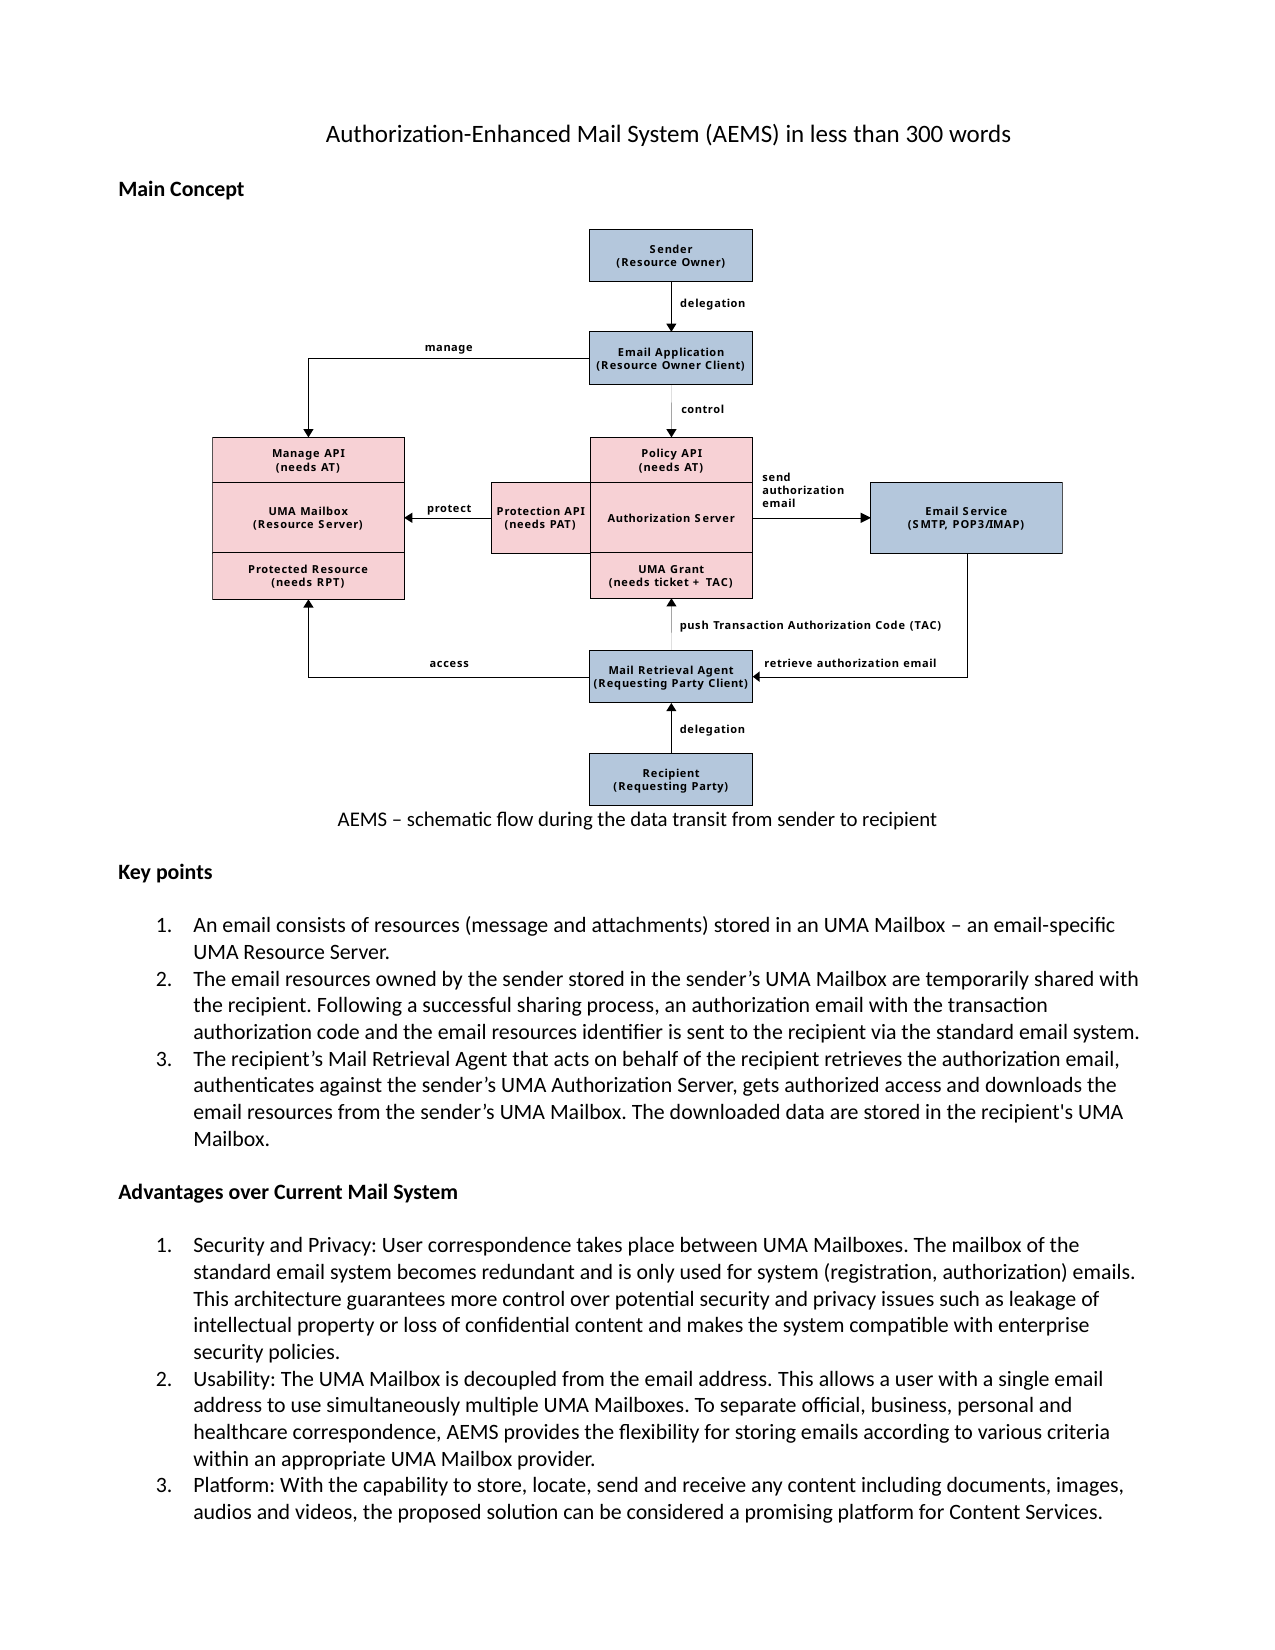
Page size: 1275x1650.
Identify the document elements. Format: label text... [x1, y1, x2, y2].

text AEMS – schematic flow during the data transit from sender to recipient [118, 229, 1157, 832]
list An email consists of resources (message and attachments) stored in an UMA Mailbox – an email-specific UMA Resource Server. [156, 912, 1157, 965]
text Main Concept [118, 175, 1157, 202]
text Advantages over Current Mail System [118, 1178, 1157, 1205]
text Key points [118, 858, 1157, 885]
list The recipient’s Mail Retrieval Agent that acts on behalf of the recipient retrieves the authorization email, authenticates against the sender’s UMA Authorization Server, gets authorized access and downloads the email resources from the sender’s UMA Mailbox. The downloaded data are stored in the recipient's UMA Mailbox. [156, 1045, 1157, 1152]
text Authorization-Enhanced Mail System (AEMS) in less than 300 words [118, 118, 1157, 149]
list Platform: With the capability to store, locate, send and receive any content including documents, images, audios and videos, the proposed solution can be considered a promising platform for Content Services. [156, 1472, 1157, 1525]
list The email resources owned by the sender stored in the sender’s UMA Mailbox are temporarily shared with the recipient. Following a successful sharing process, an authorization email with the transaction authorization code and the email resources identifier is sent to the recipient via the standard email system. [156, 965, 1157, 1045]
list Usability: The UMA Mailbox is decoupled from the email address. This allows a user with a single email address to use simultaneously multiple UMA Mailboxes. To separate official, business, personal and healthcare correspondence, AEMS provides the flexibility for storing emails according to various criteria within an appropriate UMA Mailbox provider. [156, 1365, 1157, 1472]
list Security and Privacy: User correspondence takes place between UMA Mailboxes. The mailbox of the standard email system becomes redundant and is only used for system (registration, authorization) emails. This architecture guarantees more control over potential security and privacy issues such as leakage of intellectual property or loss of confidential content and makes the system compatible with enterprise security policies. [156, 1232, 1157, 1365]
